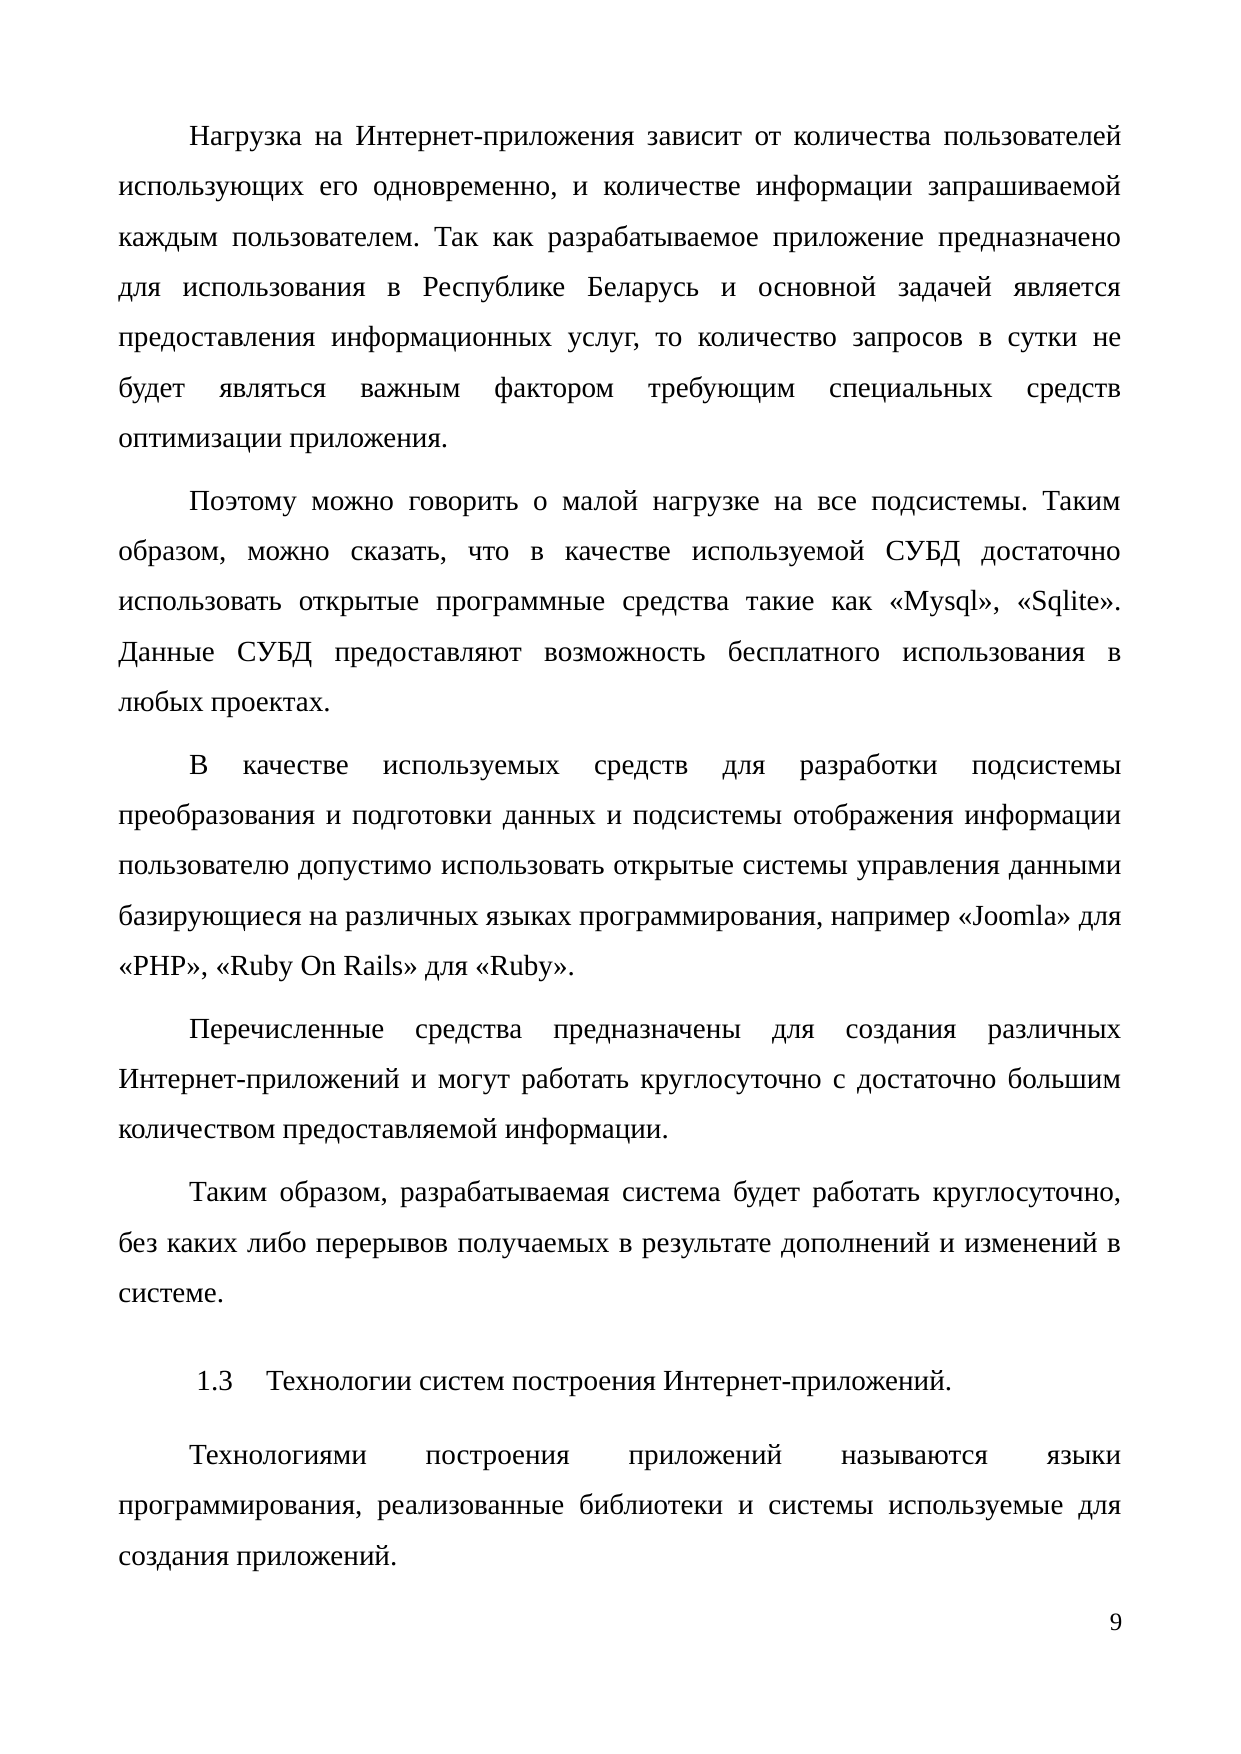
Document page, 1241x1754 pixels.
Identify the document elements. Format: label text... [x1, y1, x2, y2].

text Перечисленные средства предназначены для создания различных Интернет-приложений и могут работать круглосуточно с достаточно большим количеством предоставляемой информации. [118, 1011, 1122, 1145]
text Нагрузка на Интернет-приложения зависит от количества пользователей использующих его одновременно, и количестве информации запрашиваемой каждым пользователем. Так как разрабатываемое приложение предназначено для использования в Республике Беларусь и основной задачей является предоставления информационных услуг, то количество запросов в сутки не будет являться важным фактором требующим специальных средств оптимизации приложения. [118, 118, 1122, 453]
text В качестве используемых средств для разработки подсистемы преобразования и подготовки данных и подсистемы отображения информации пользователю допустимо использовать открытые системы управления данными базирующиеся на различных языках программирования, например «Joomla» для «PHP», «Ruby On Rails» для «Ruby». [118, 747, 1122, 982]
text Таким образом, разрабатываемая система будет работать круглосуточно, без каких либо перерывов получаемых в результате дополнений и изменений в системе. [118, 1174, 1122, 1308]
text Технологиями построения приложений называются языки программирования, реализованные библиотеки и системы используемые для создания приложений. [118, 1437, 1122, 1571]
subtitle Технологии систем построения Интернет-приложений. [118, 1363, 1122, 1396]
text Поэтому можно говорить о малой нагрузке на все подсистемы. Таким образом, можно сказать, что в качестве используемой СУБД достаточно использовать открытые программные средства такие как «Mysql», «Sqlite». Данные СУБД предоставляют возможность бесплатного использования в любых проектах. [118, 483, 1122, 718]
